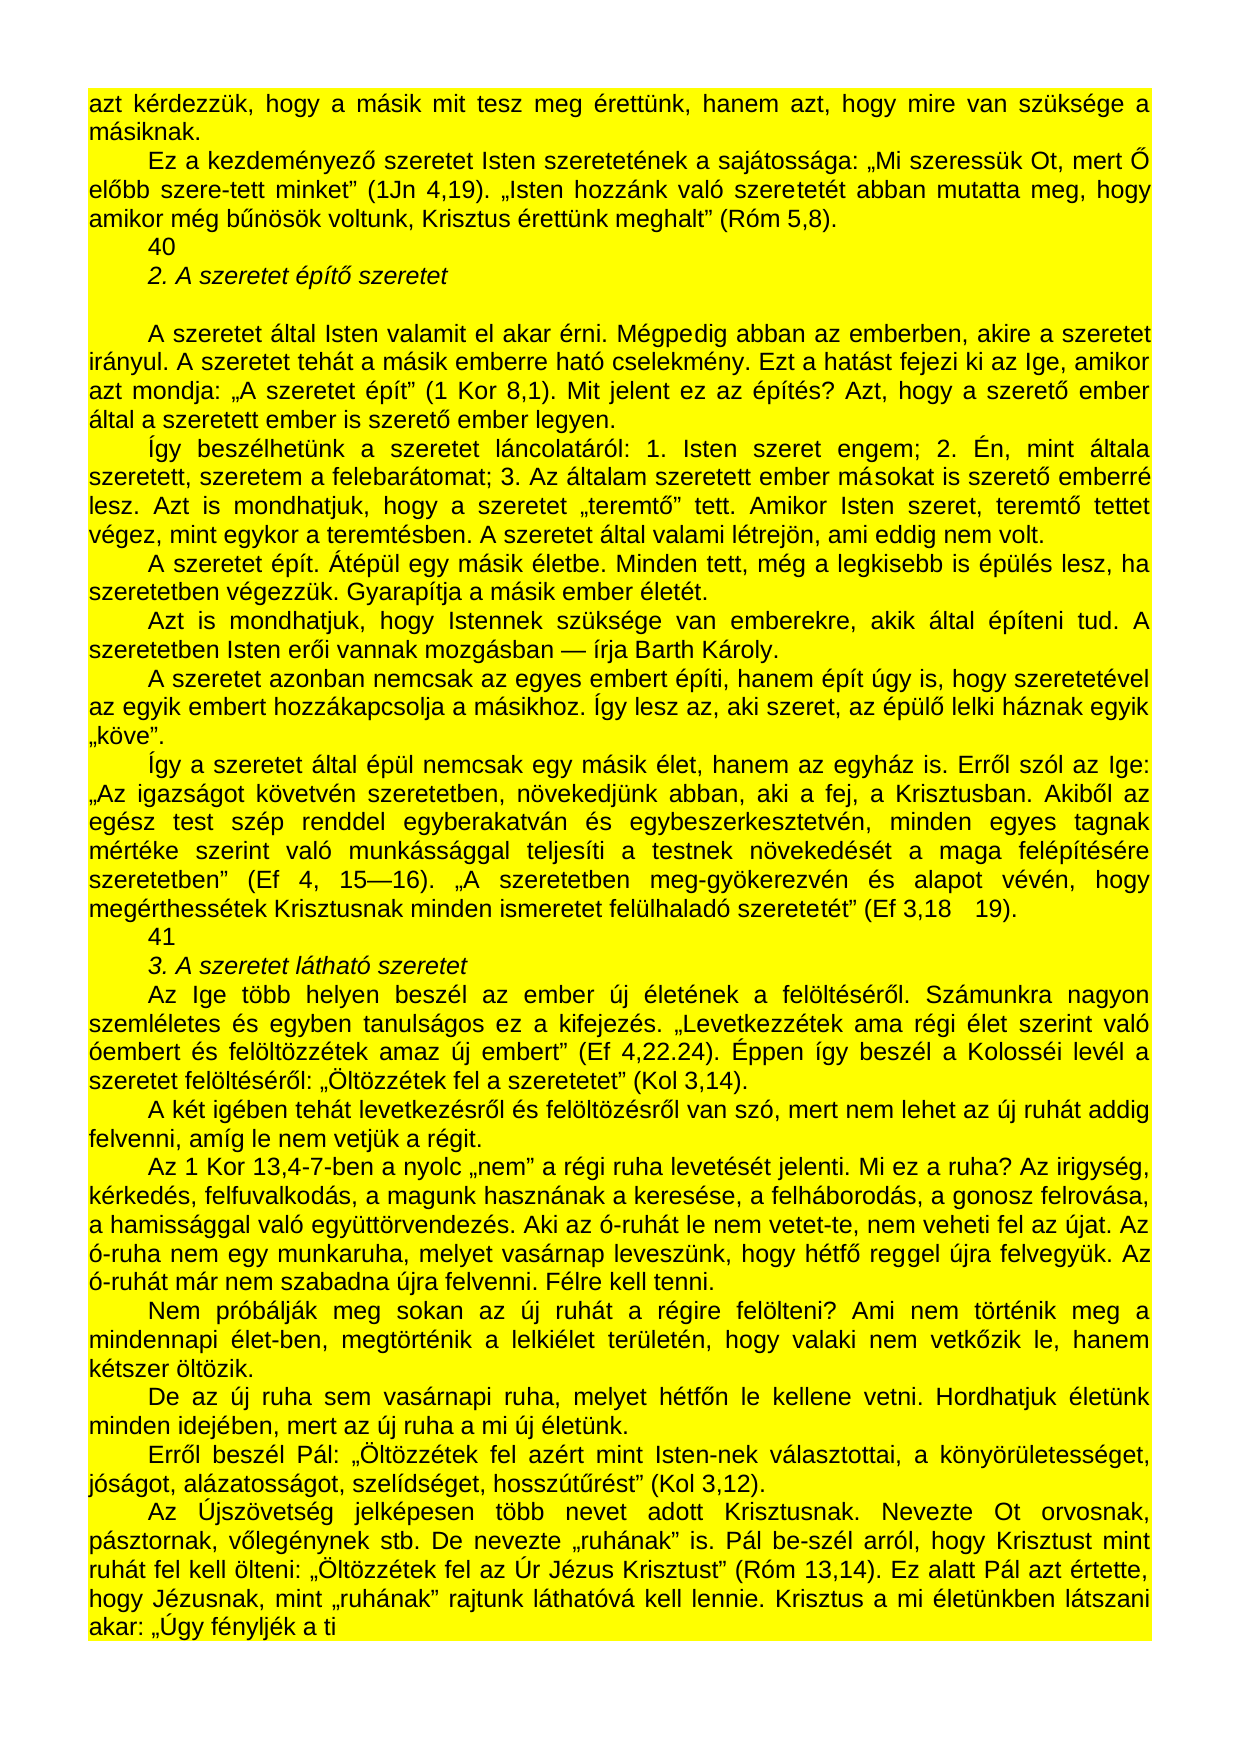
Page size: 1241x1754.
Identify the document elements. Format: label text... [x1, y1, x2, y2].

text Erről beszél Pál: „Öltözzétek fel azért mint Isten-nek választottai, a könyörületességet, jóságot, alá­zatosságot, szelídséget, hosszútűrést” (Kol 3,12). [88, 1440, 1152, 1497]
text Az 1 Kor 13,4-7-ben a nyolc „nem” a régi ruha levetését jelenti. Mi ez a ruha? Az irigység, kérke­dés, felfuvalkodás, a magunk hasznának a keresése, a felháborodás, a gonosz felrovása, a hamissággal való együttörvendezés. Aki az ó-ruhát le nem vetet-te, nem veheti fel az újat. Az ó-ruha nem egy mun­karuha, melyet vasárnap leveszünk, hogy hétfő reg­gel újra felvegyük. Az ó-ruhát már nem szabadna újra felvenni. Félre kell tenni. [88, 1152, 1152, 1296]
text Az Ige több helyen beszél az ember új életének a felöltéséről. Számunkra nagyon szemléletes és egyben tanulságos ez a kifejezés. „Levetkezzétek ama régi élet szerint való óembert és felöltözzétek amaz új embert” (Ef 4,22.24). Éppen így beszél a Kolosséi levél a szeretet felöltéséről: „Öltözzétek fel a szeretetet” (Kol 3,14). [88, 980, 1152, 1095]
text 3. A szeretet látható szeretet [88, 951, 1152, 980]
text A szeretet által Isten valamit el akar érni. Mégpe­dig abban az emberben, akire a szeretet irányul. A szeretet tehát a másik emberre ható cselekmény. Ezt a hatást fejezi ki az Ige, amikor azt mondja: „A szeretet épít” (1 Kor 8,1). Mit jelent ez az építés? Azt, hogy a szerető ember által a szeretett ember is szerető ember legyen. [88, 318, 1152, 433]
text 2. A szeretet építő szeretet [88, 261, 1152, 290]
text Így beszélhetünk a szeretet láncolatáról: 1. Isten szeret engem; 2. Én, mint általa szeretett, szeretem a felebarátomat; 3. Az általam szeretett ember má­sokat is szerető emberré lesz. Azt is mondhatjuk, hogy a szeretet „teremtő” tett. Amikor Isten szeret, teremtő tettet végez, mint egykor a teremtésben. A szeretet által valami létrejön, ami eddig nem volt. [88, 433, 1152, 548]
text A két igében tehát levetkezésről és felöltözésről van szó, mert nem lehet az új ruhát addig felvenni, amíg le nem vetjük a régit. [88, 1095, 1152, 1152]
text Nem próbálják meg sokan az új ruhát a régire felölteni? Ami nem történik meg a mindennapi élet-ben, megtörténik a lelkiélet területén, hogy valaki nem vetkőzik le, hanem kétszer öltözik. [88, 1296, 1152, 1382]
text 40 [88, 232, 1152, 261]
text Az Újszövetség jelképesen több nevet adott Krisztusnak. Nevezte Ot orvosnak, pásztornak, vőlegénynek stb. De nevezte „ruhának” is. Pál be-szél arról, hogy Krisztust mint ruhát fel kell ölteni: „Öltözzétek fel az Úr Jézus Krisztust” (Róm 13,14). Ez alatt Pál azt értette, hogy Jézusnak, mint „ruhának” rajtunk láthatóvá kell lennie. Krisztus a mi életünkben látszani akar: „Úgy fényljék a ti [88, 1497, 1152, 1641]
text 41 [88, 922, 1152, 951]
text A szeretet azonban nemcsak az egyes embert építi, hanem épít úgy is, hogy szeretetével az egyik embert hozzákapcsolja a másikhoz. Így lesz az, aki szeret, az épülő lelki háznak egyik „köve”. [88, 663, 1152, 750]
text De az új ruha sem vasárnapi ruha, melyet hétfőn le kellene vetni. Hordhatjuk életünk minden idejé­ben, mert az új ruha a mi új életünk. [88, 1382, 1152, 1440]
text Így a szeretet által épül nemcsak egy másik élet, hanem az egyház is. Erről szól az Ige: „Az igazságot követvén szeretetben, növekedjünk abban, aki a fej, a Krisztusban. Akiből az egész test szép renddel egyberakatván és egybeszerkesztetvén, minden egyes tagnak mértéke szerint való munkássággal teljesíti a testnek növekedését a maga felépítésére szeretetben” (Ef 4, 15—16). „A szeretetben meg-gyökerezvén és alapot vévén, hogy megérthessétek Krisztusnak minden ismeretet felülhaladó szerete­tét” (Ef 3,18 19). [88, 750, 1152, 922]
text azt kér­dezzük, hogy a másik mit tesz meg érettünk, hanem azt, hogy mire van szüksége a másiknak. [88, 88, 1152, 146]
text Ez a kezdeményező szeretet Isten szeretetének a sajátossága: „Mi szeressük Ot, mert Ő előbb szere-tett minket” (1Jn 4,19). „Isten hozzánk való szere­tetét abban mutatta meg, hogy amikor még bűnö­sök voltunk, Krisztus érettünk meghalt” (Róm 5,8). [88, 146, 1152, 232]
text A szeretet épít. Átépül egy másik életbe. Minden tett, még a legkisebb is épülés lesz, ha szeretetben végezzük. Gyarapítja a másik ember életét. [88, 548, 1152, 606]
text Azt is mondhatjuk, hogy Istennek szüksége van emberekre, akik által építeni tud. A szeretetben Isten erői vannak mozgásban — írja Barth Károly. [88, 606, 1152, 663]
